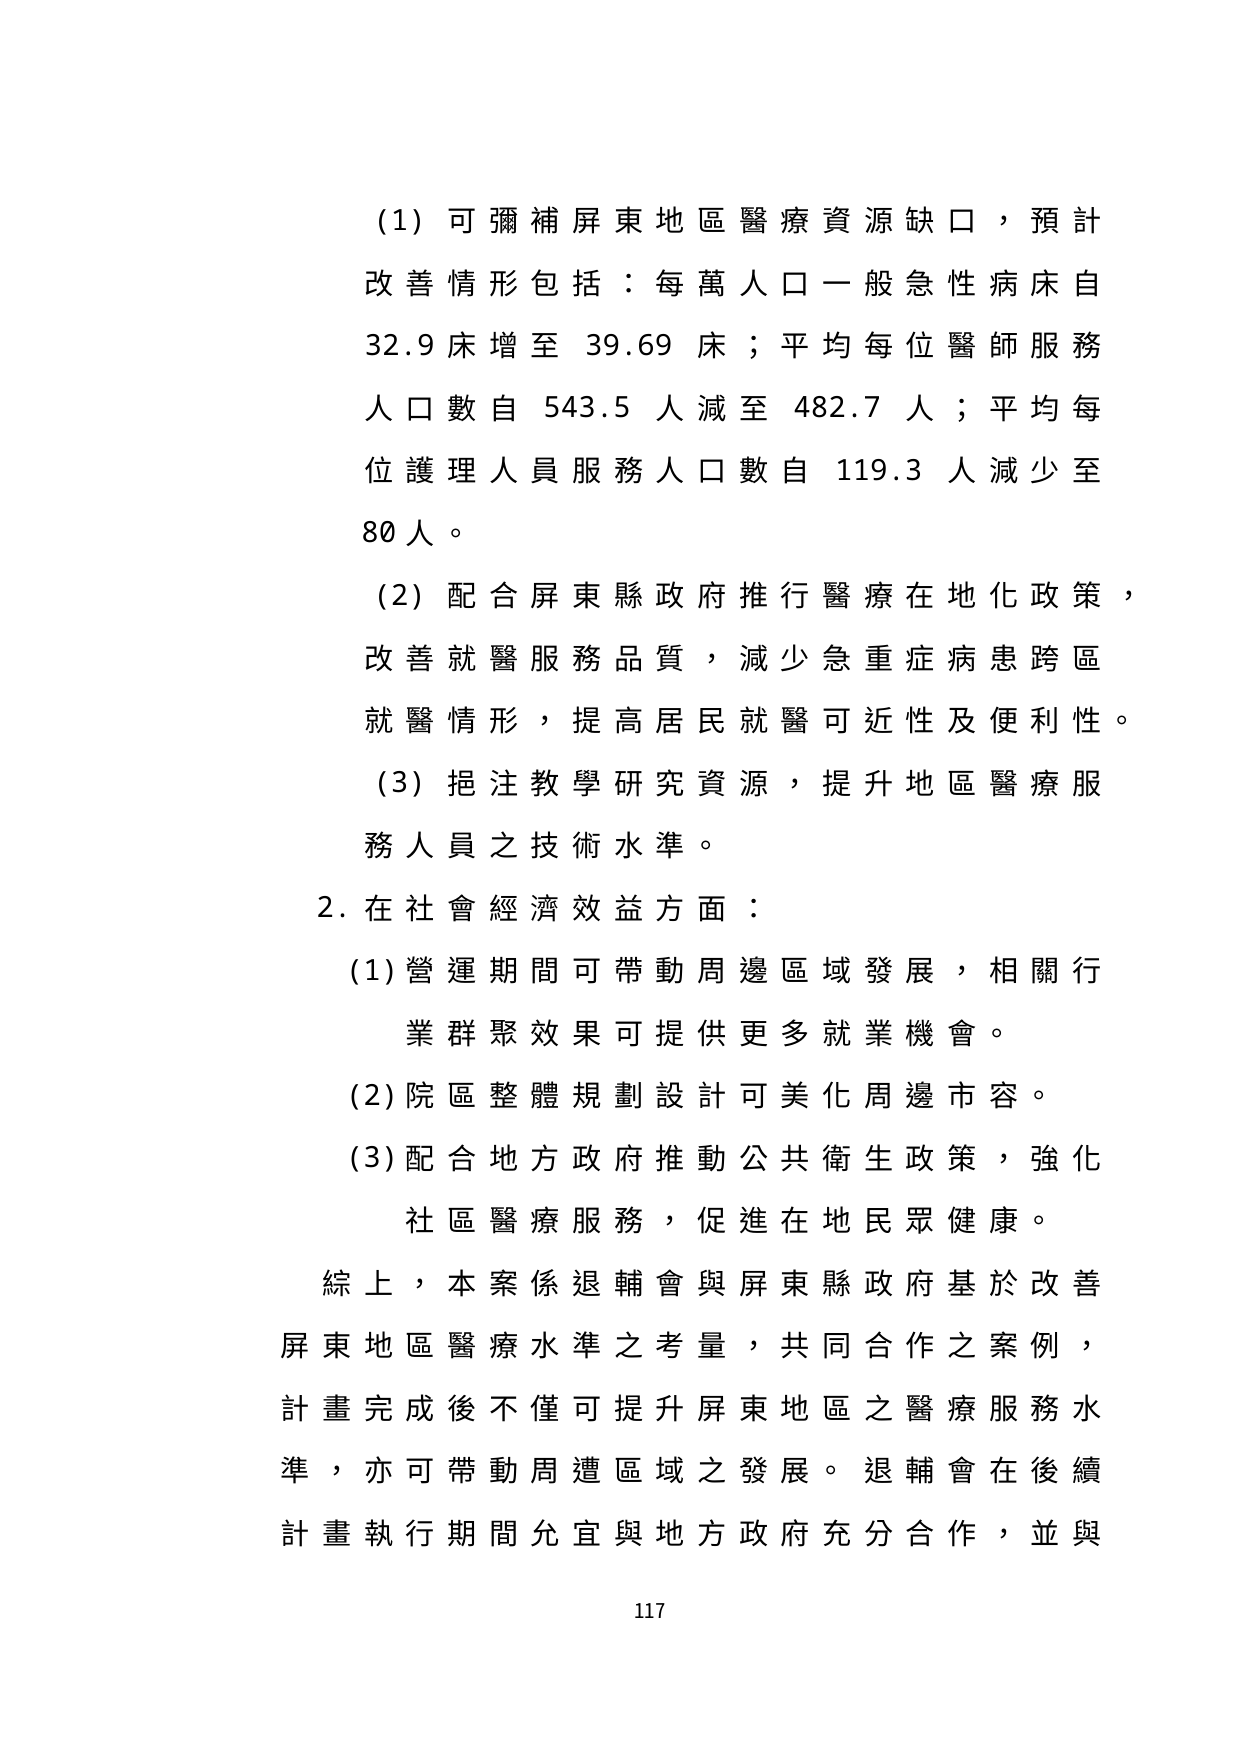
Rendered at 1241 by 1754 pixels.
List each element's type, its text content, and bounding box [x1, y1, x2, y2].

text (3)挹注教學研究資源，提升地區醫療服務人員之技術水準。 [322, 740, 1108, 865]
text (1)可彌補屏東地區醫療資源缺口，預計改善情形包括：每萬人口一般急性病床自32.9床增至39.69床；平均每位醫師服務人口數自543.5人減至482.7人；平均每位護理人員服務人口數自119.3人減少至80人。 [322, 177, 1108, 552]
text (3)配合地方政府推動公共衛生政策，強化社區醫療服務，促進在地民眾健康。 [267, 1115, 1108, 1240]
text (1)營運期間可帶動周邊區域發展，相關行業群聚效果可提供更多就業機會。 [267, 927, 1108, 1052]
text (2)院區整體規劃設計可美化周邊市容。 [267, 1052, 1108, 1115]
text 綜上，本案係退輔會與屏東縣政府基於改善屏東地區醫療水準之考量，共同合作之案例，計畫完成後不僅可提升屏東地區之醫療服務水準，亦可帶動周遭區域之發展。退輔會在後續計畫執行期間允宜與地方政府充分合作，並與 [250, 1240, 1108, 1552]
text (2)配合屏東縣政府推行醫療在地化政策，改善就醫服務品質，減少急重症病患跨區就醫情形，提高居民就醫可近性及便利性。 [322, 552, 1108, 740]
text 2.在社會經濟效益方面： [264, 865, 1108, 927]
